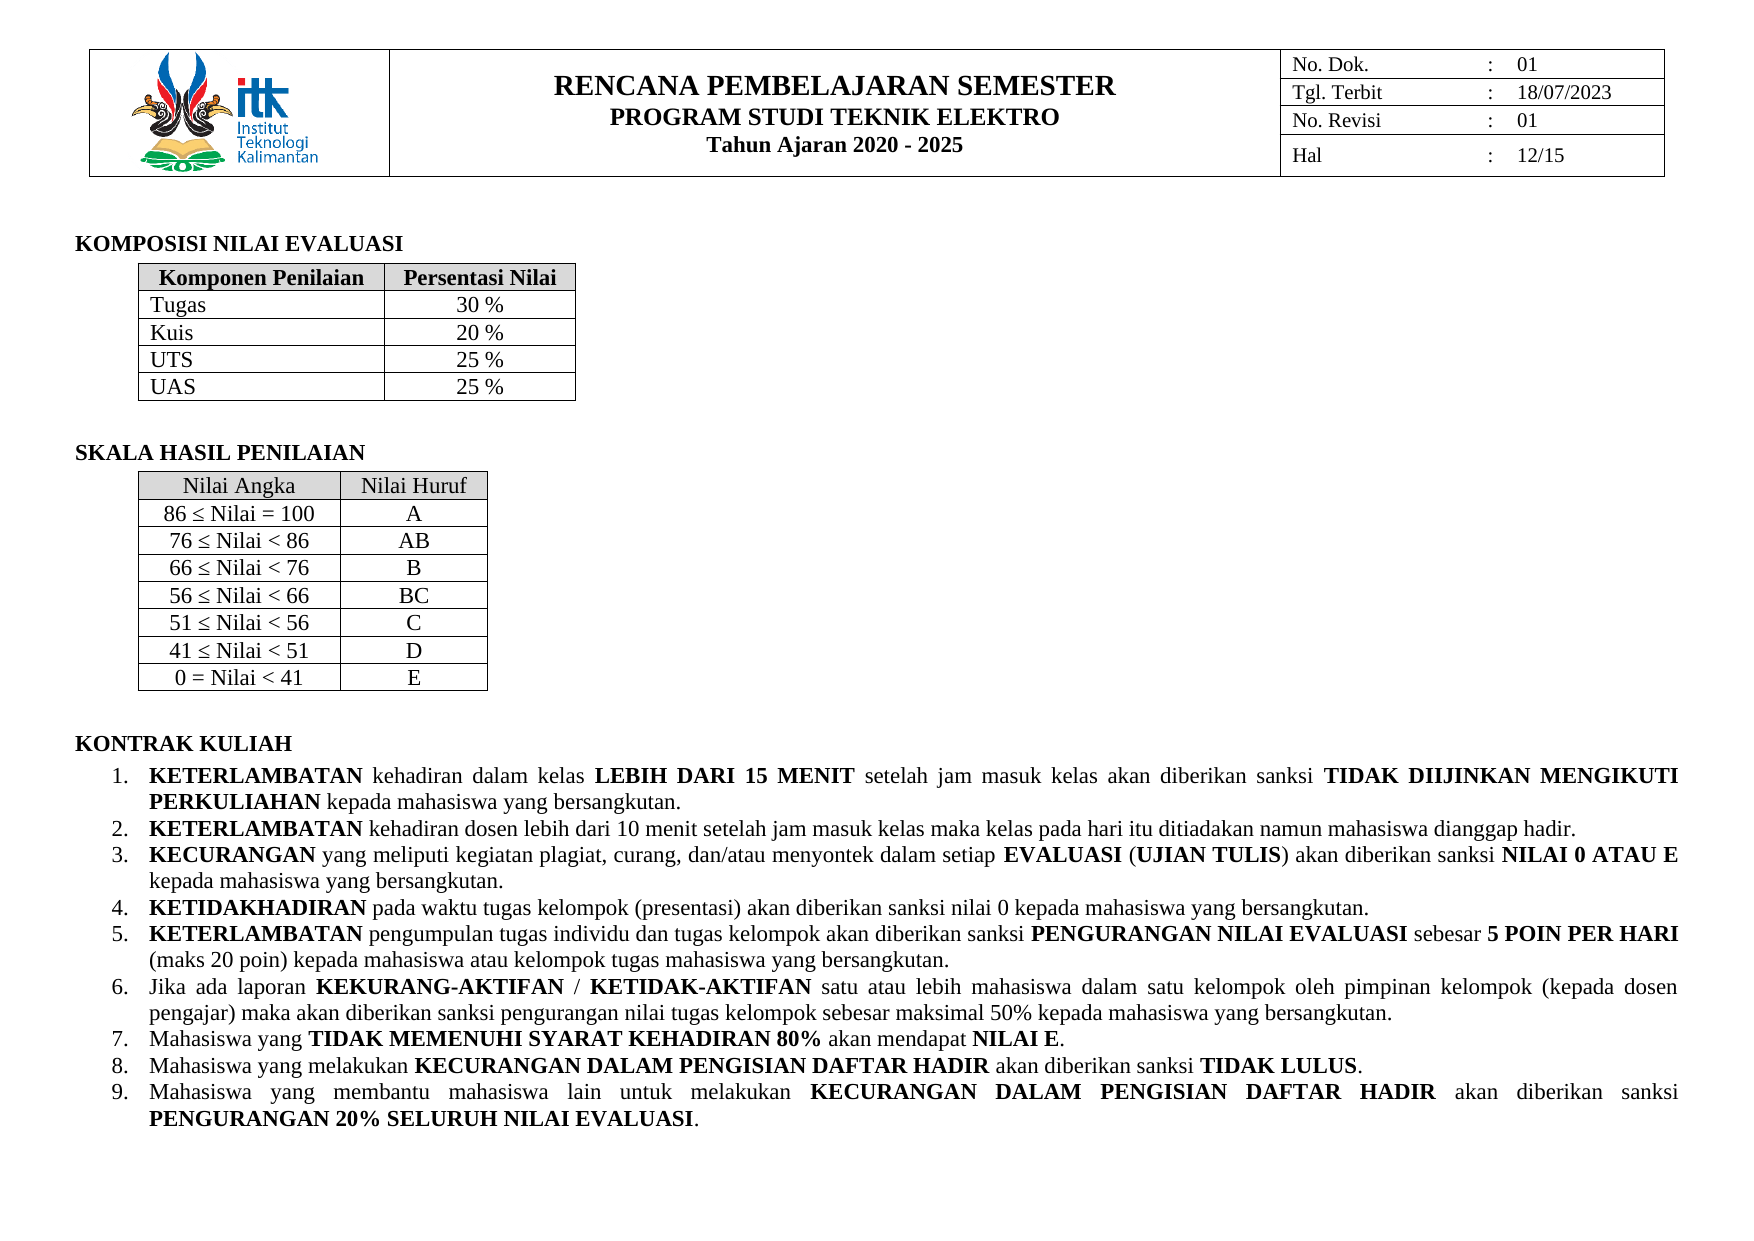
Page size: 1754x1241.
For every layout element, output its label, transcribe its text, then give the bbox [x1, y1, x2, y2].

table_cell 20 % [385, 319, 575, 345]
list KETIDAKHADIRAN pada waktu tugas kelompok (presentasi) akan diberikan sanksi nilai 0 kepada mahasiswa yang bersangkutan. [111, 894, 1679, 920]
table_cell B [341, 555, 487, 581]
table_cell A [341, 500, 487, 526]
list Jika ada laporan KEKURANG-AKTIFAN / KETIDAK-AKTIFAN satu atau lebih mahasiswa dalam satu kelompok oleh pimpinan kelompok (kepada dosen pengajar) maka akan diberikan sanksi pengurangan nilai tugas kelompok sebesar maksimal 50% kepada mahasiswa yang bersangkutan. [111, 973, 1679, 1026]
table_header Nilai Angka [139, 472, 340, 499]
table_cell UTS [139, 346, 384, 372]
table_header Nilai Huruf [341, 472, 487, 499]
list KETERLAMBATAN pengumpulan tugas individu dan tugas kelompok akan diberikan sanksi PENGURANGAN NILAI EVALUASI sebesar 5 POIN PER HARI (maks 20 poin) kepada mahasiswa atau kelompok tugas mahasiswa yang bersangkutan. [111, 920, 1679, 973]
table_cell BC [341, 582, 487, 608]
table_cell C [341, 609, 487, 636]
table_cell E [341, 664, 487, 690]
list Mahasiswa yang TIDAK MEMENUHI SYARAT KEHADIRAN 80% akan mendapat NILAI E. [111, 1026, 1679, 1052]
table_cell 30 % [385, 291, 575, 317]
list Mahasiswa yang membantu mahasiswa lain untuk melakukan KECURANGAN DALAM PENGISIAN DAFTAR HADIR akan diberikan sanksi PENGURANGAN 20% SELURUH NILAI EVALUASI. [111, 1078, 1679, 1131]
list KECURANGAN yang meliputi kegiatan plagiat, curang, dan/atau menyontek dalam setiap EVALUASI (UJIAN TULIS) akan diberikan sanksi NILAI 0 ATAU E kepada mahasiswa yang bersangkutan. [111, 841, 1679, 894]
subtitle SKALA HASIL PENILAIAN [75, 439, 1679, 465]
table_cell 76 ≤ Nilai < 86 [139, 527, 340, 553]
table_header Komponen Penilaian [139, 264, 384, 290]
table_cell 51 ≤ Nilai < 56 [139, 609, 340, 636]
picture [127, 50, 322, 176]
table_cell 25 % [385, 346, 575, 372]
table_cell 0 = Nilai < 41 [139, 664, 340, 690]
table_cell 56 ≤ Nilai < 66 [139, 582, 340, 608]
table_header Persentasi Nilai [385, 264, 575, 290]
table_cell 25 % [385, 373, 575, 400]
table_cell UAS [139, 373, 384, 400]
subtitle KONTRAK KULIAH [75, 730, 1679, 756]
list Mahasiswa yang melakukan KECURANGAN DALAM PENGISIAN DAFTAR HADIR akan diberikan sanksi TIDAK LULUS. [111, 1052, 1679, 1078]
table_cell Kuis [139, 319, 384, 345]
table_cell D [341, 637, 487, 663]
table_cell 66 ≤ Nilai < 76 [139, 555, 340, 581]
table_cell AB [341, 527, 487, 553]
list KETERLAMBATAN kehadiran dosen lebih dari 10 menit setelah jam masuk kelas maka kelas pada hari itu ditiadakan namun mahasiswa dianggap hadir. [111, 815, 1679, 841]
table_cell 86 ≤ Nilai = 100 [139, 500, 340, 526]
list KETERLAMBATAN kehadiran dalam kelas LEBIH DARI 15 MENIT setelah jam masuk kelas akan diberikan sanksi TIDAK DIIJINKAN MENGIKUTI PERKULIAHAN kepada mahasiswa yang bersangkutan. [111, 762, 1679, 815]
subtitle KOMPOSISI NILAI EVALUASI [75, 230, 1679, 257]
table_cell 41 ≤ Nilai < 51 [139, 637, 340, 663]
table_cell Tugas [139, 291, 384, 317]
